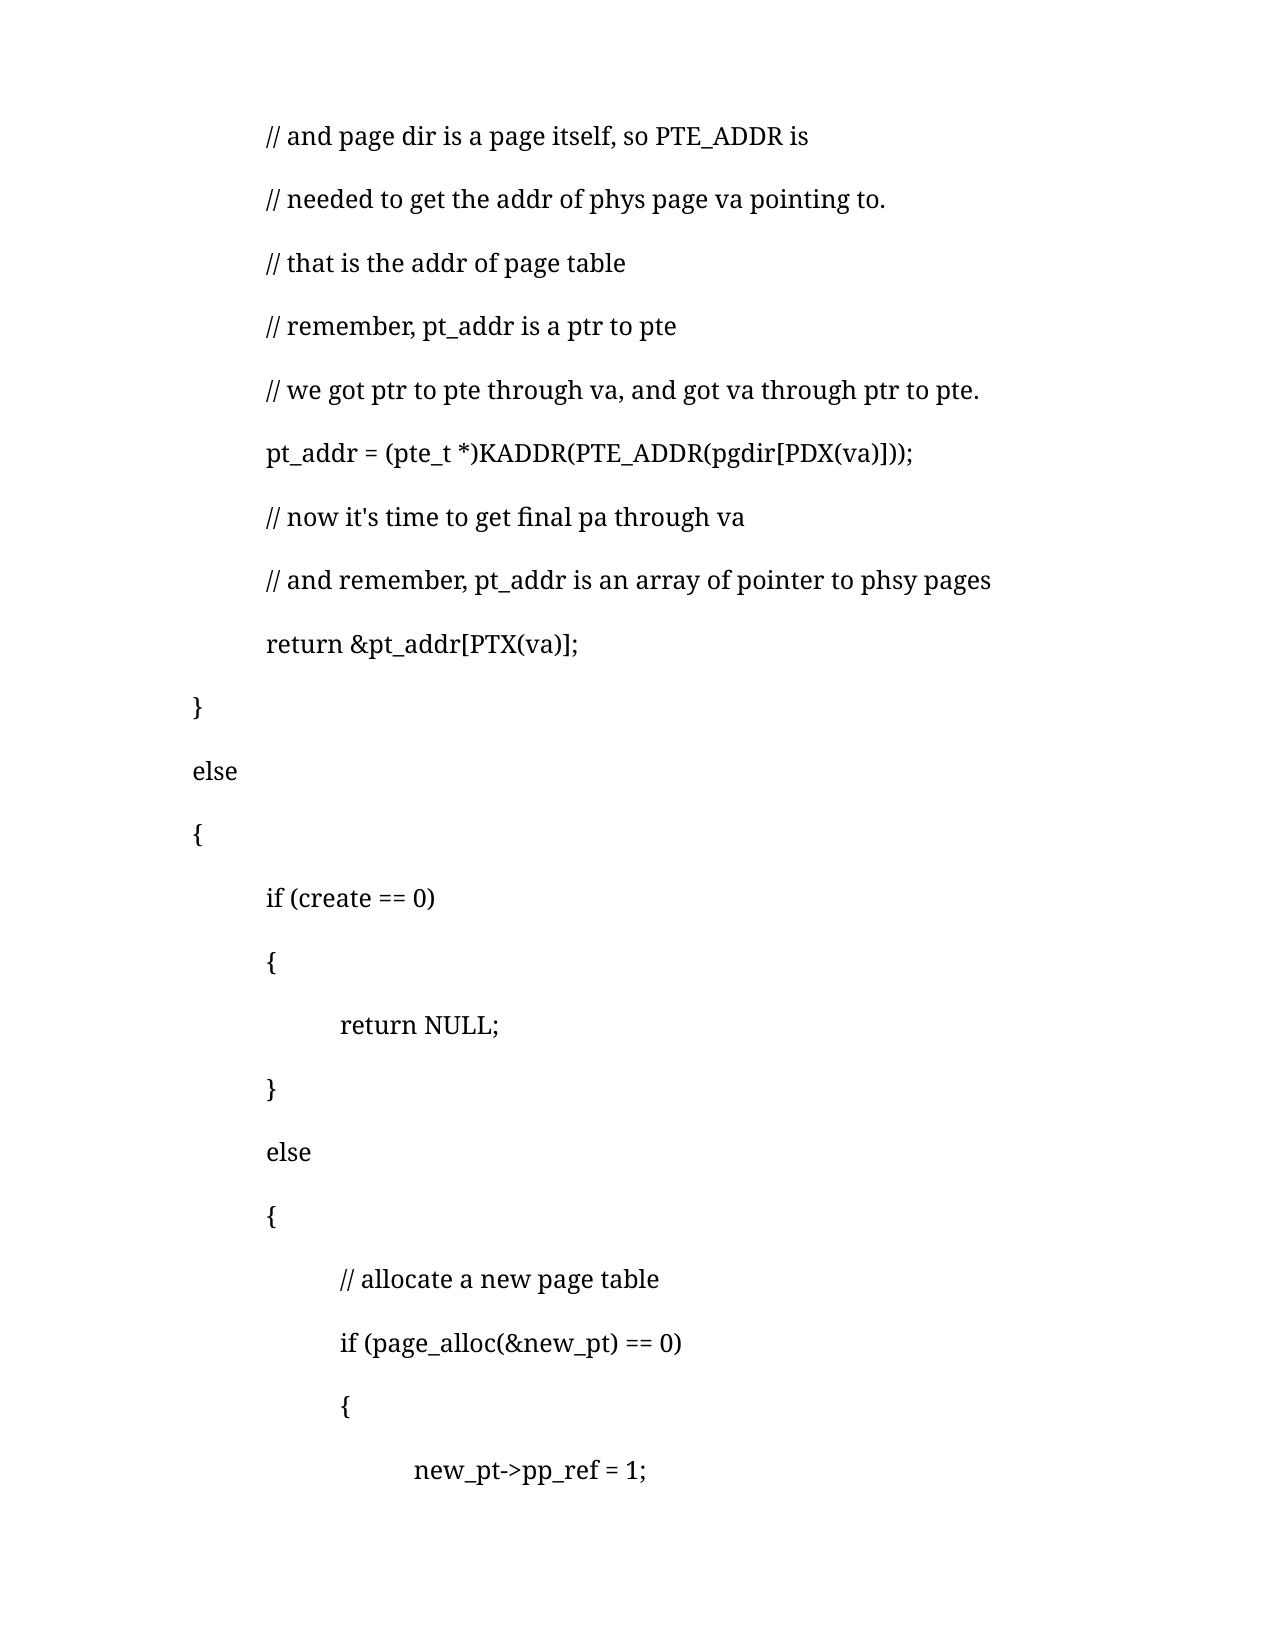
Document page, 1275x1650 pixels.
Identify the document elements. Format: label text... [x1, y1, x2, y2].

text { [118, 944, 1157, 978]
text new_pt->pp_ref = 1; [118, 1452, 1157, 1487]
text return &pt_addr[PTX(va)]; [118, 626, 1157, 661]
text // allocate a new page table [118, 1262, 1157, 1296]
text // that is the addr of page table [118, 245, 1157, 279]
text // now it's time to get final pa through va [118, 499, 1157, 533]
text } [118, 690, 1157, 724]
text // remember, pt_addr is a ptr to pte [118, 309, 1157, 343]
text { [118, 817, 1157, 851]
text pt_addr = (pte_t *)KADDR(PTE_ADDR(pgdir[PDX(va)])); [118, 436, 1157, 470]
text // needed to get the addr of phys page va pointing to. [118, 182, 1157, 216]
text } [118, 1071, 1157, 1105]
text if (create == 0) [118, 881, 1157, 915]
text return NULL; [118, 1008, 1157, 1042]
text // and page dir is a page itself, so PTE_ADDR is [118, 118, 1157, 152]
text { [118, 1198, 1157, 1232]
text else [118, 1135, 1157, 1169]
text // and remember, pt_addr is an array of pointer to phsy pages [118, 563, 1157, 597]
text // we got ptr to pte through va, and got va through ptr to pte. [118, 372, 1157, 406]
text if (page_alloc(&new_pt) == 0) [118, 1325, 1157, 1359]
text { [118, 1389, 1157, 1423]
text else [118, 753, 1157, 788]
